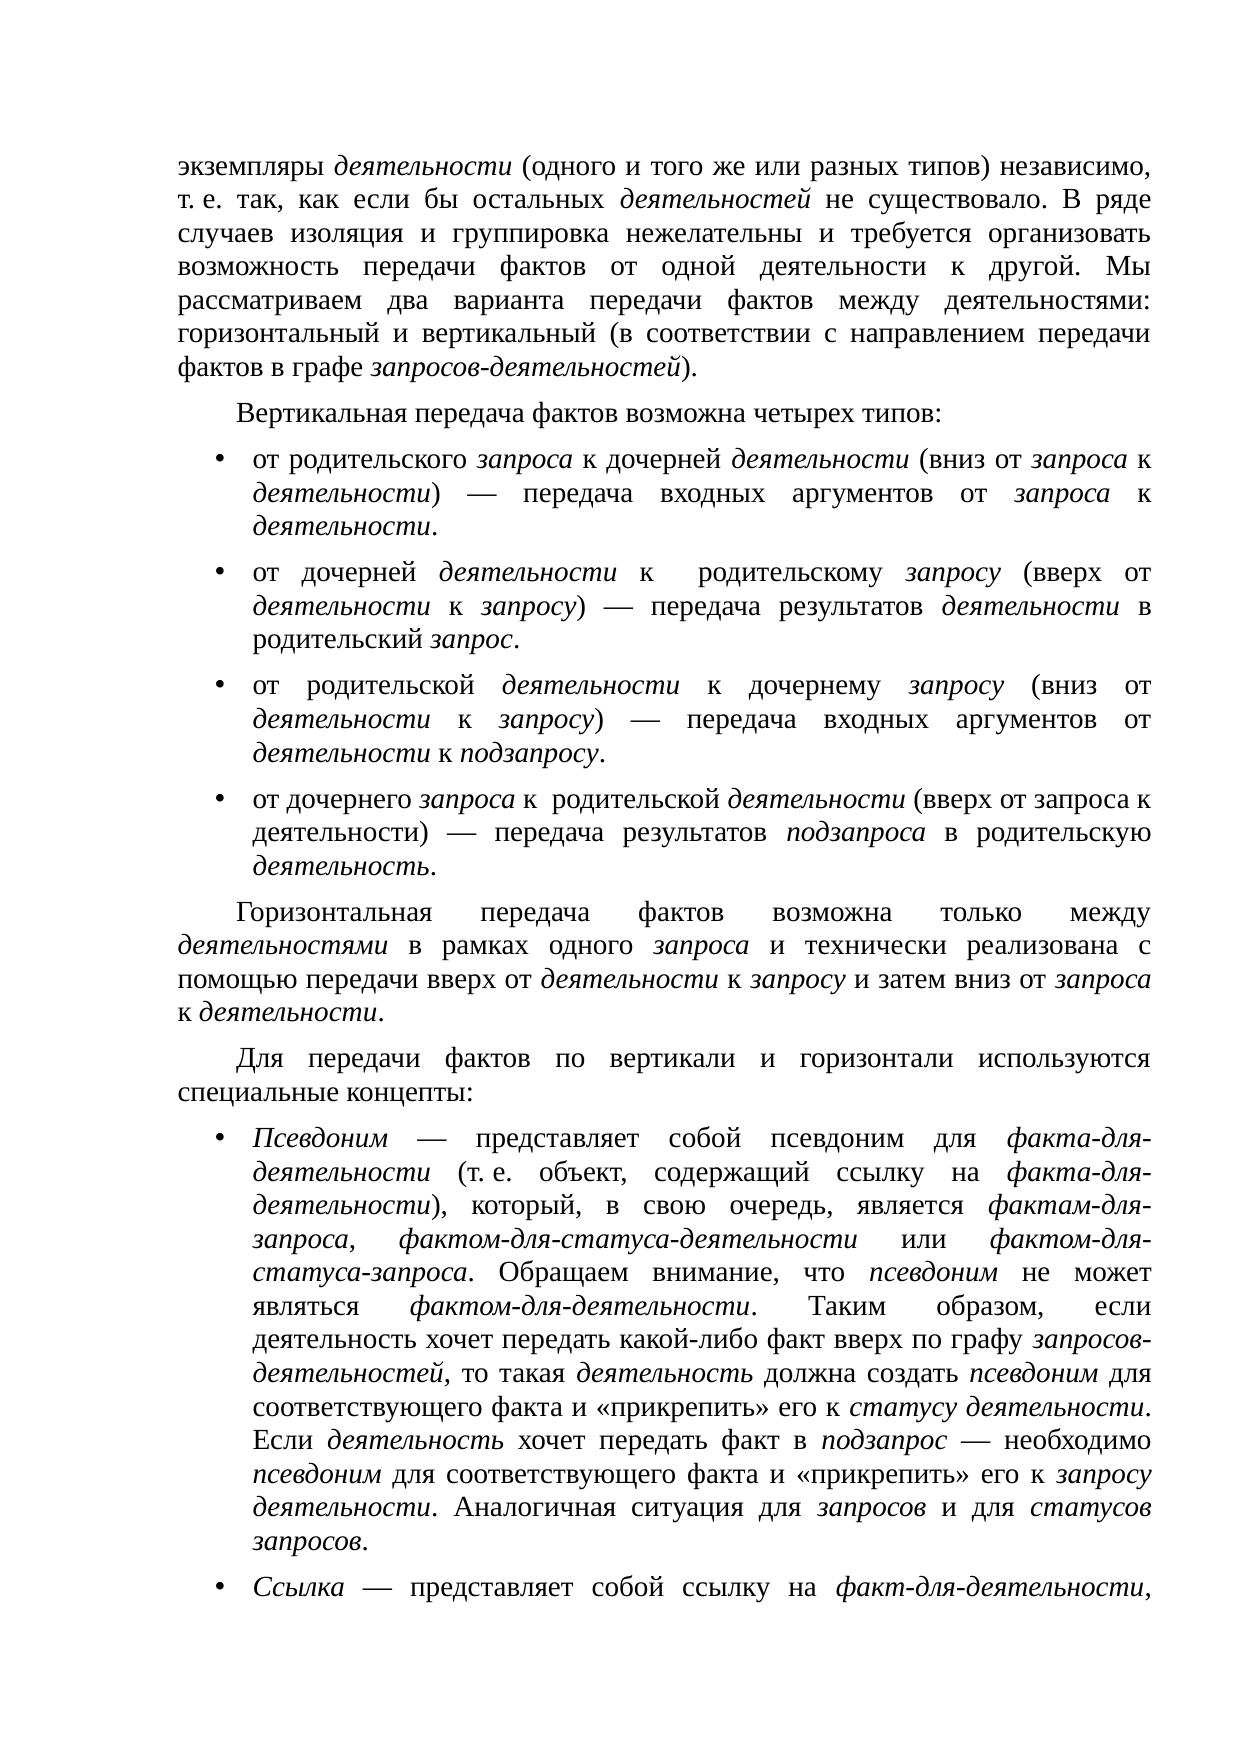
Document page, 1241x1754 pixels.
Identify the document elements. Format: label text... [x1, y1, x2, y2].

list Ссылка — представляет собой ссылку на факт-для-деятельности, [215, 1569, 1152, 1602]
list от дочернего запроса к родительской деятельности (вверх от запроса к деятельности) — передача результатов подзапроса в родительскую деятельность. [215, 781, 1152, 881]
text Горизонтальная передача фактов возможна только между деятельностями в рамках одного запроса и технически реализована с помощью передачи вверх от деятельности к запросу и затем вниз от запроса к деятельности. [177, 894, 1152, 1028]
text Вертикальная передача фактов возможна четырех типов: [177, 395, 1152, 428]
list от дочерней деятельности к родительскому запросу (вверх от деятельности к запросу) — передача результатов деятельности в родительский запрос. [215, 554, 1152, 655]
list от родительского запроса к дочерней деятельности (вниз от запроса к деятельности) — передача входных аргументов от запроса к деятельности. [215, 441, 1152, 542]
text экземпляры деятельности (одного и того же или разных типов) независимо, т. е. так, как если бы остальных деятельностей не существовало. В ряде случаев изоляция и группировка нежелательны и требуется организовать возможность передачи фактов от одной деятельности к другой. Мы рассматриваем два варианта передачи фактов между деятельностями: горизонтальный и вертикальный (в соответствии с направлением передачи фактов в графе запросов-деятельностей). [177, 148, 1152, 382]
list Псевдоним — представляет собой псевдоним для факта-для-деятельности (т. е. объект, содержащий ссылку на факта-для-деятельности), который, в свою очередь, является фактам-для-запроса, фактом-для-статуса-деятельности или фактом-для-статуса-запроса. Обращаем внимание, что псевдоним не может являться фактом-для-деятельности. Таким образом, если деятельность хочет передать какой-либо факт вверх по графу запросов-деятельностей, то такая деятельность должна создать псевдоним для соответствующего факта и «прикрепить» его к статусу деятельности. Если деятельность хочет передать факт в подзапрос — необходимо псевдоним для соответствующего факта и «прикрепить» его к запросу деятельности. Аналогичная ситуация для запросов и для статусов запросов. [215, 1120, 1152, 1556]
list от родительской деятельности к дочернему запросу (вниз от деятельности к запросу) — передача входных аргументов от деятельности к подзапросу. [215, 667, 1152, 768]
text Для передачи фактов по вертикали и горизонтали используются специальные концепты: [177, 1041, 1152, 1108]
